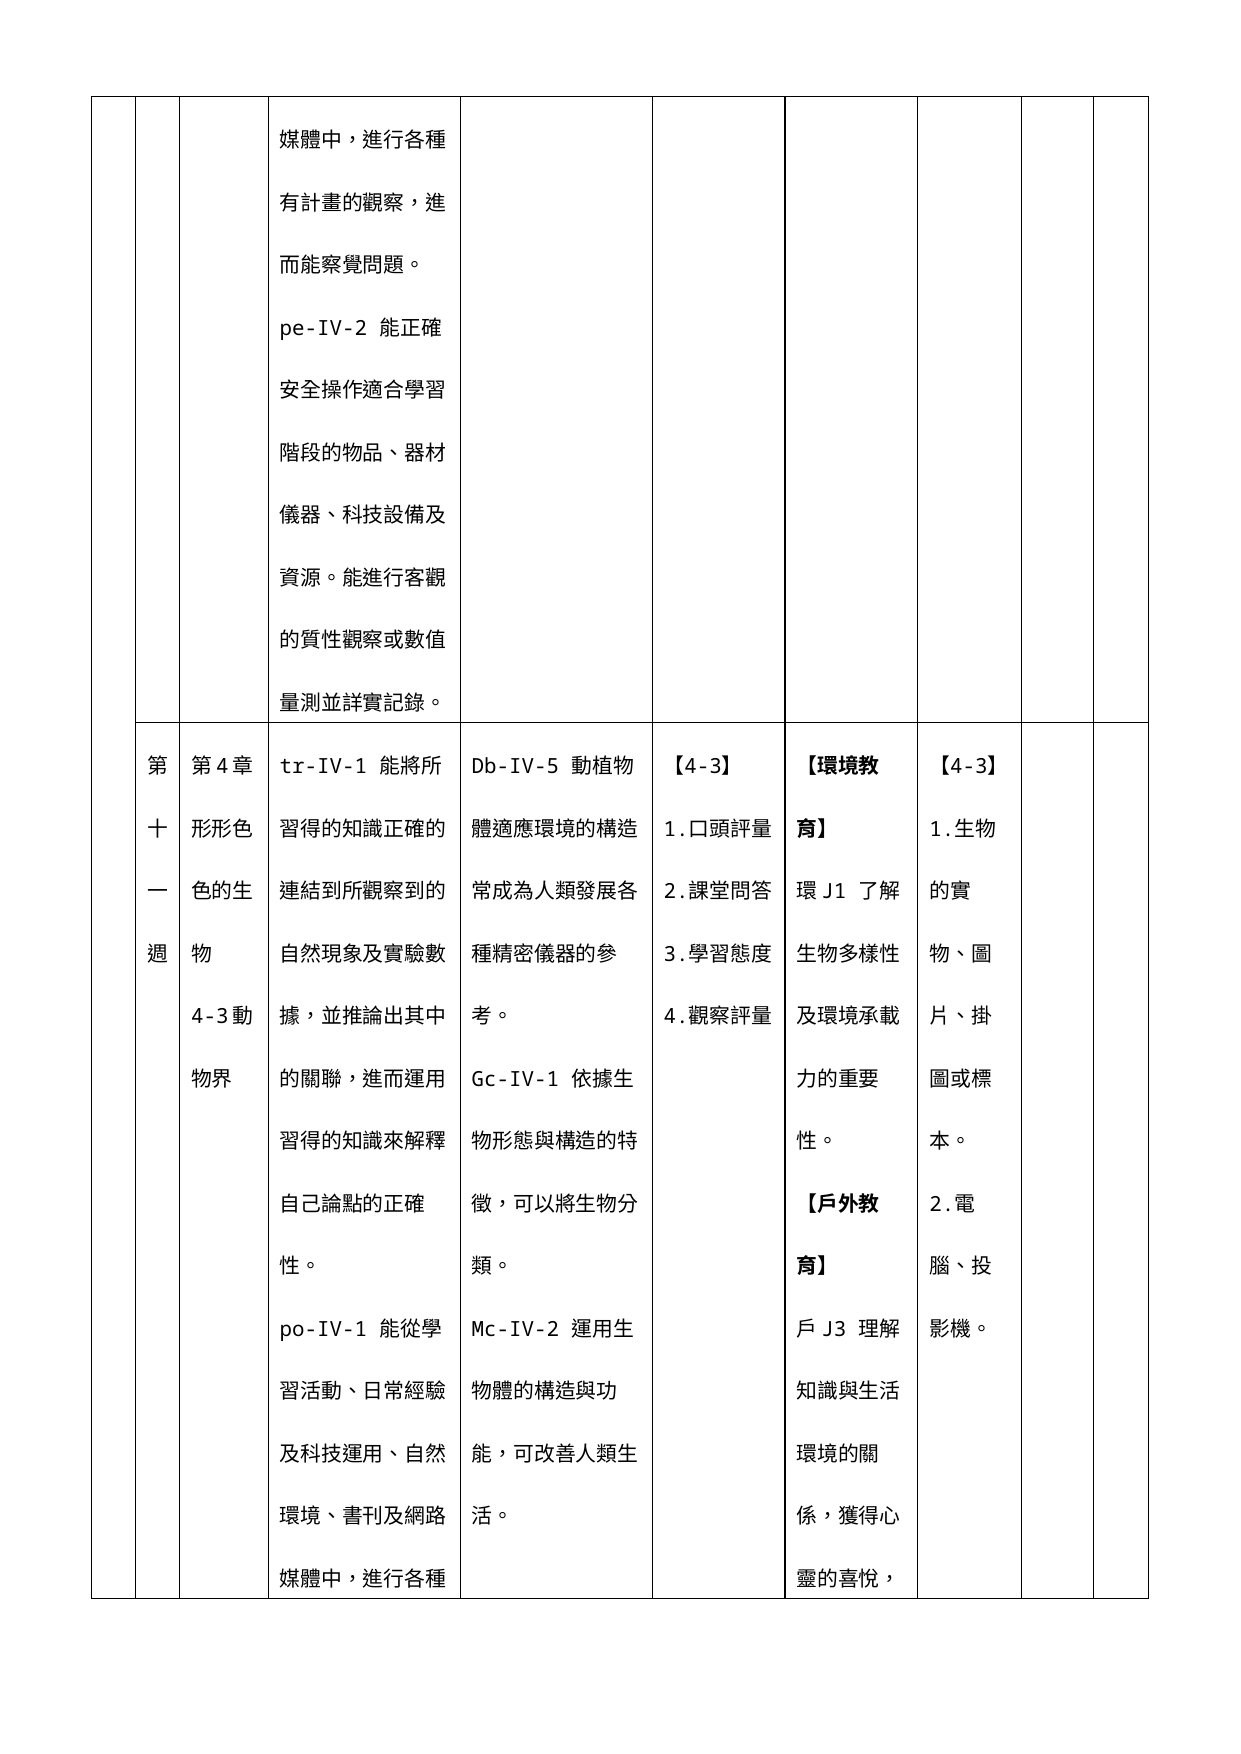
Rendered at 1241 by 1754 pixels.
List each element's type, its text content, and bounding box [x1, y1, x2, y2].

table_cell [1094, 97, 1148, 722]
table_cell 【環境教育】 環J1 了解生物多樣性及環境承載力的重要性。 【戶外教育】 戶J3 理解知識與生活環境的關係，獲得心靈的喜悅， [786, 723, 917, 1598]
table_cell Db-IV-5 動植物體適應環境的構造常成為人類發展各種精密儀器的參考。 Gc-IV-1 依據生物形態與構造的特徵，可以將生物分類。 Mc-IV-2 運用生物體的構造與功能，可改善人類生活。 [461, 723, 652, 1598]
table_cell [92, 97, 135, 1598]
table_cell [918, 97, 1021, 722]
table_cell [461, 97, 652, 722]
table_cell [653, 97, 784, 722]
table_cell [1022, 97, 1093, 722]
table_cell 第十一週 [136, 723, 179, 1598]
table_cell 【4-3】 1.口頭評量 2.課堂問答 3.學習態度 4.觀察評量 [653, 723, 784, 1598]
table_cell 第4章形形色色的生物 4-3動物界 [180, 723, 268, 1598]
table_cell 媒體中，進行各種有計畫的觀察，進而能察覺問題。 pe-IV-2 能正確安全操作適合學習階段的物品、器材儀器、科技設備及資源。能進行客觀的質性觀察或數值量測並詳實記錄。 [269, 97, 460, 722]
table_cell [1022, 723, 1093, 1598]
table_cell [136, 97, 179, 722]
table_cell 【4-3】 1.生物的實物、圖片、掛圖或標本。 2.電腦、投影機。 [918, 723, 1021, 1598]
table_cell [786, 97, 917, 722]
table_cell [1094, 723, 1148, 1598]
table_cell tr-IV-1 能將所習得的知識正確的連結到所觀察到的自然現象及實驗數據，並推論出其中的關聯，進而運用習得的知識來解釋自己論點的正確性。 po-IV-1 能從學習活動、日常經驗及科技運用、自然環境、書刊及網路媒體中，進行各種 [269, 723, 460, 1598]
table_cell [180, 97, 268, 722]
